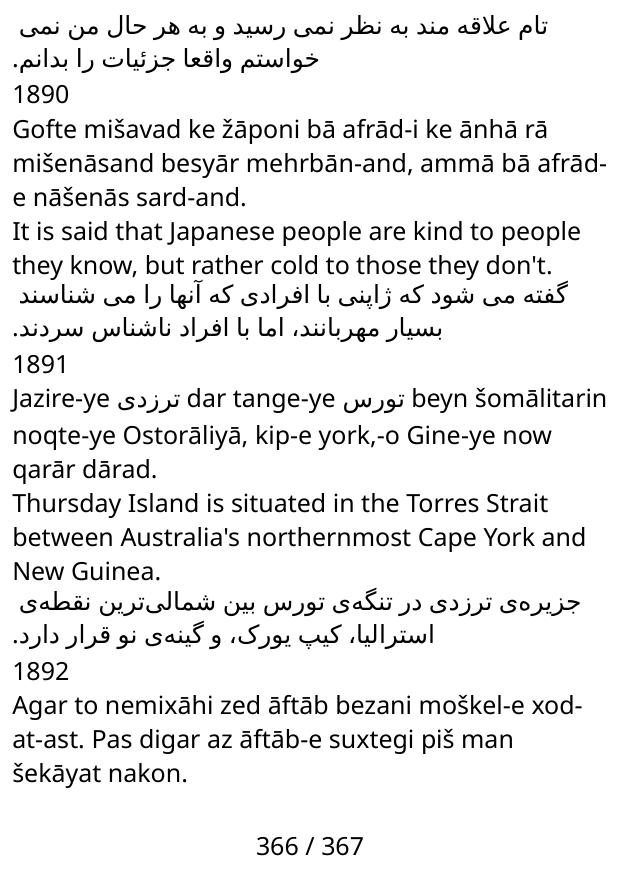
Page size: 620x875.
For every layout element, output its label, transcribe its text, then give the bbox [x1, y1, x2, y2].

text گفته می شود که ژاپنی با افرادی که آنها را می شناسند بسیار مهربانند، اما با افراد ناشناس سردند. [12, 282, 607, 347]
text تام علاقه مند به نظر نمی رسید و به هر حال من نمی خواستم واقعا جزئیات را بدانم. [12, 12, 607, 77]
text Thursday Island is situated in the Torres Strait between Australia's northernmost Cape York and New Guinea. [12, 486, 607, 588]
text 1892 [12, 653, 607, 687]
text It is said that Japanese people are kind to people they know, but rather cold to those they don't. [12, 213, 607, 282]
text Jazire‌-ye ترزدی dar tange‌-ye تورس beyn šomālitarin noqte‌-ye Ostorāliyā, kip-e york,-o Gine‌-ye now qarār dārad. [12, 381, 607, 486]
text 1891 [12, 347, 607, 381]
text 1890 [12, 77, 607, 111]
text Agar to nemi‌xāhi zed āftāb bezani moškel-e xod-at-ast. Pas digar az āftāb-e suxtegi piš man šekāyat nakon. [12, 687, 607, 789]
text جزیره‌ی ترزدی در تنگه‌ی تورس بین شمالی‌ترین نقطه‌ی استرالیا، کیپ یورک، و گینه‌ی نو قرار دارد. [12, 588, 607, 653]
text Gofte mi‌šavad ke žāponi bā afrād-i ke ānhā rā mi‌šenāsand besyār mehrbān‌-and, ammā bā afrād-e nāšenās sard-and. [12, 111, 607, 213]
